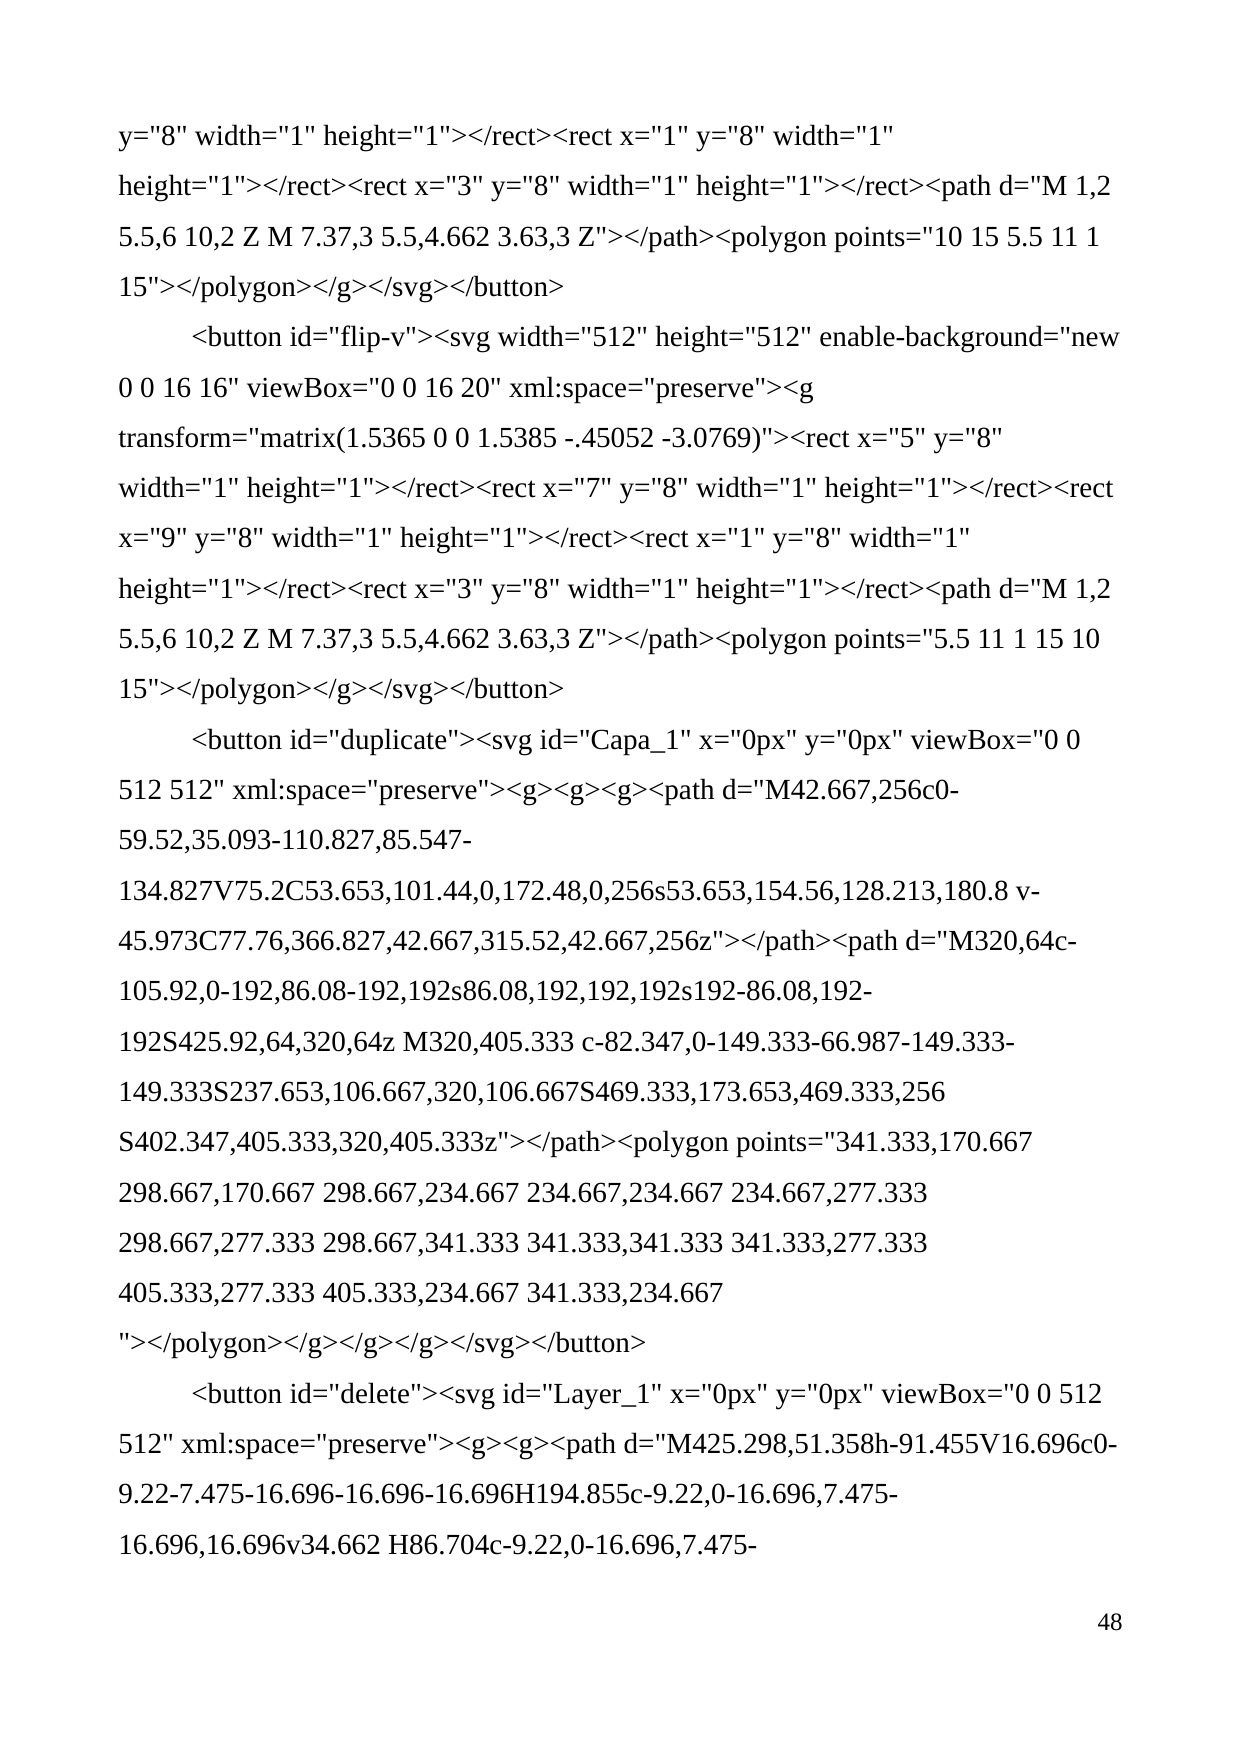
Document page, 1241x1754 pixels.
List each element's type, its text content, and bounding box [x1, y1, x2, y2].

text y="8" width="1" height="1"></rect><rect x="1" y="8" width="1" height="1"></rect><rect x="3" y="8" width="1" height="1"></rect><path d="M 1,2 5.5,6 10,2 Z M 7.37,3 5.5,4.662 3.63,3 Z"></path><polygon points="10 15 5.5 11 1 15"></polygon></g></svg></button> [118, 118, 1122, 303]
text <button id="duplicate"><svg id="Capa_1" x="0px" y="0px" viewBox="0 0 512 512" xml:space="preserve"><g><g><g><path d="M42.667,256c0-59.52,35.093-110.827,85.547-134.827V75.2C53.653,101.44,0,172.48,0,256s53.653,154.56,128.213,180.8 v-45.973C77.76,366.827,42.667,315.52,42.667,256z"></path><path d="M320,64c-105.92,0-192,86.08-192,192s86.08,192,192,192s192-86.08,192-192S425.92,64,320,64z M320,405.333 c-82.347,0-149.333-66.987-149.333-149.333S237.653,106.667,320,106.667S469.333,173.653,469.333,256 S402.347,405.333,320,405.333z"></path><polygon points="341.333,170.667 298.667,170.667 298.667,234.667 234.667,234.667 234.667,277.333 298.667,277.333 298.667,341.333 341.333,341.333 341.333,277.333 405.333,277.333 405.333,234.667 341.333,234.667 "></polygon></g></g></g></svg></button> [118, 722, 1122, 1359]
text <button id="flip-v"><svg width="512" height="512" enable-background="new 0 0 16 16" viewBox="0 0 16 20" xml:space="preserve"><g transform="matrix(1.5365 0 0 1.5385 -.45052 -3.0769)"><rect x="5" y="8" width="1" height="1"></rect><rect x="7" y="8" width="1" height="1"></rect><rect x="9" y="8" width="1" height="1"></rect><rect x="1" y="8" width="1" height="1"></rect><rect x="3" y="8" width="1" height="1"></rect><path d="M 1,2 5.5,6 10,2 Z M 7.37,3 5.5,4.662 3.63,3 Z"></path><polygon points="5.5 11 1 15 10 15"></polygon></g></svg></button> [118, 319, 1122, 705]
text <button id="delete"><svg id="Layer_1" x="0px" y="0px" viewBox="0 0 512 512" xml:space="preserve"><g><g><path d="M425.298,51.358h-91.455V16.696c0-9.22-7.475-16.696-16.696-16.696H194.855c-9.22,0-16.696,7.475-16.696,16.696v34.662 H86.704c-9.22,0-16.696,7.475- [118, 1376, 1122, 1560]
